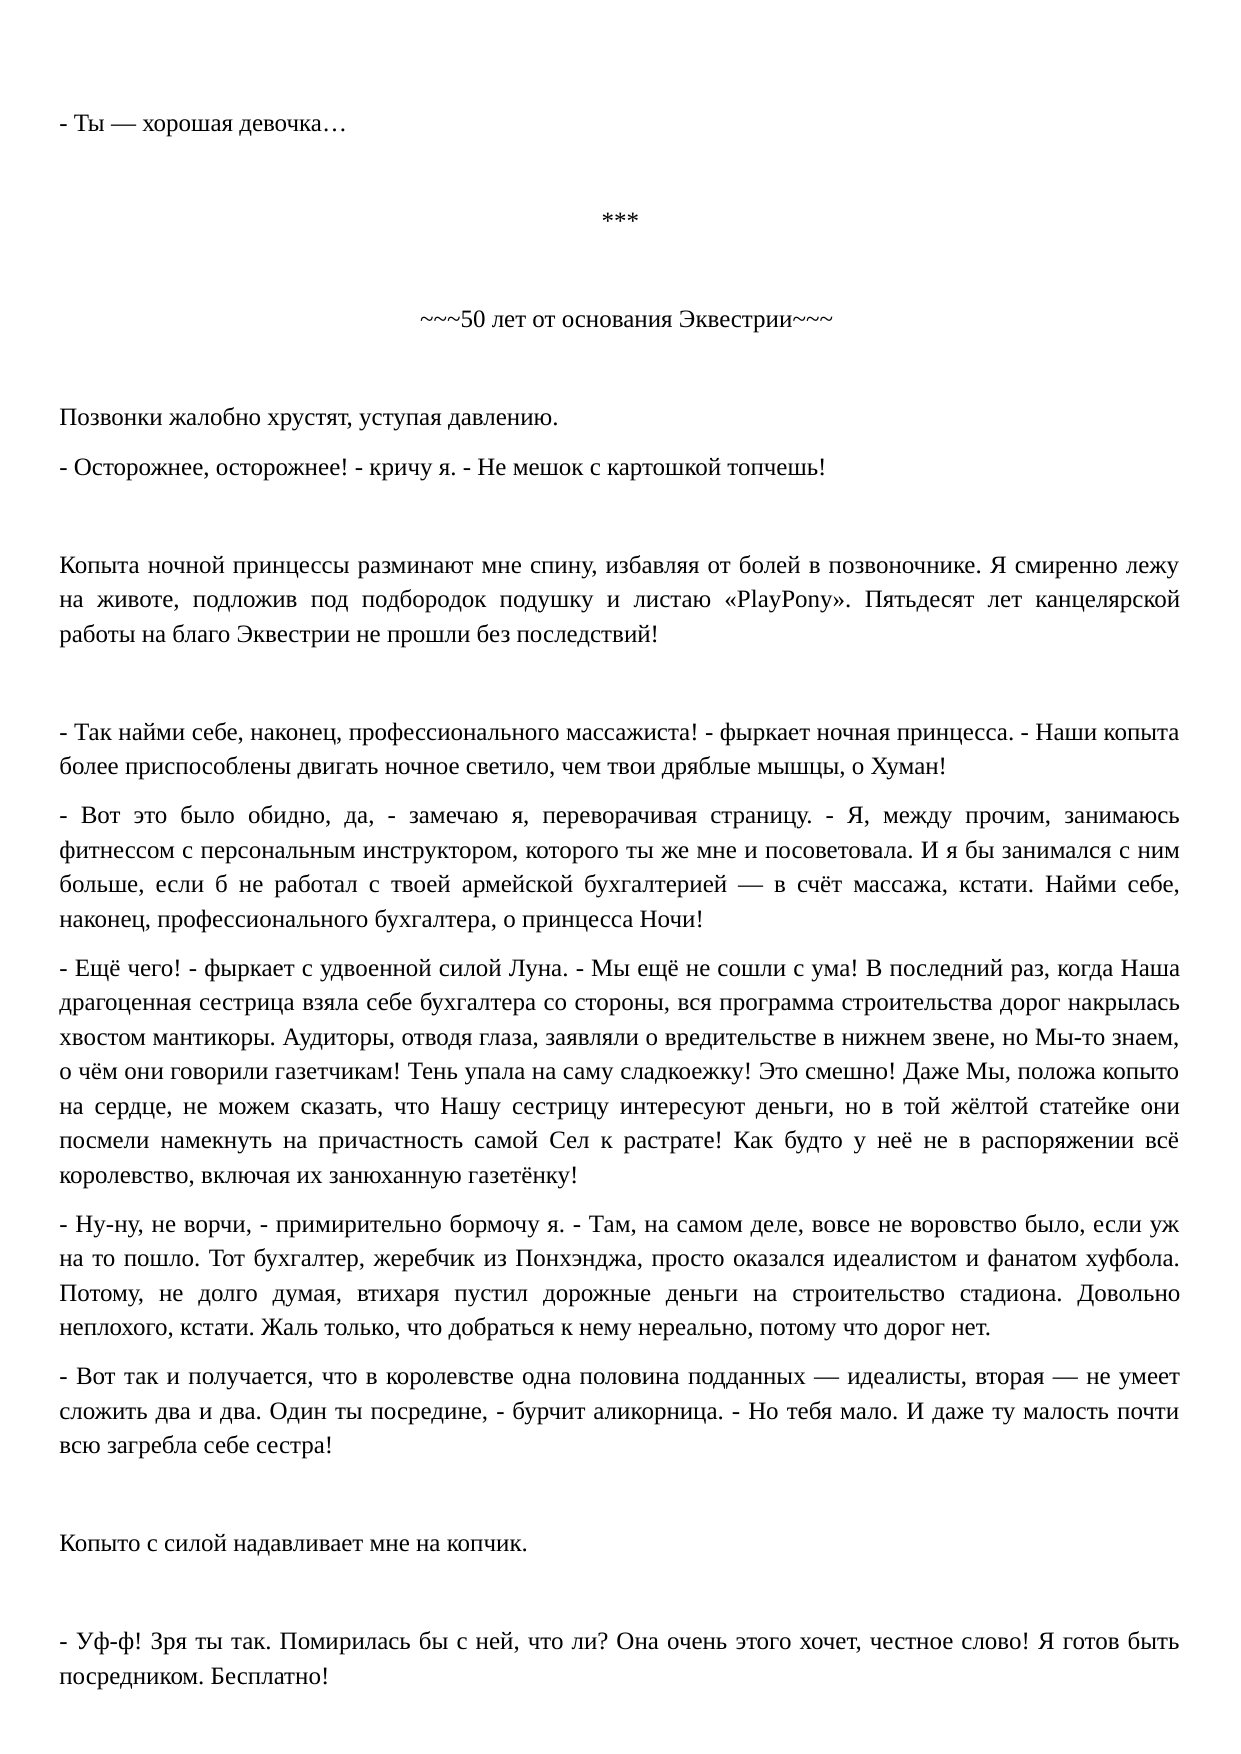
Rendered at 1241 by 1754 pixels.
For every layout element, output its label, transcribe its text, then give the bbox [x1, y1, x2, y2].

text - Уф-ф! Зря ты так. Помирилась бы с ней, что ли? Она очень этого хочет, честное слово! Я готов быть посредником. Бесплатно! [59, 1626, 1181, 1690]
text - Вот это было обидно, да, - замечаю я, переворачивая страницу. - Я, между прочим, занимаюсь фитнессом с персональным инструктором, которого ты же мне и посоветовала. И я бы занимался с ним больше, если б не работал с твоей армейской бухгалтерией — в счёт массажа, кстати. Найми себе, наконец, профессионального бухгалтера, о принцесса Ночи! [59, 800, 1181, 932]
text Позвонки жалобно хрустят, уступая давлению. [59, 402, 1181, 431]
text - Ну-ну, не ворчи, - примирительно бормочу я. - Там, на самом деле, вовсе не воровство было, если уж на то пошло. Тот бухгалтер, жеребчик из Понхэнджа, просто оказался идеалистом и фанатом хуфбола. Потому, не долго думая, втихаря пустил дорожные деньги на строительство стадиона. Довольно неплохого, кстати. Жаль только, что добраться к нему нереально, потому что дорог нет. [59, 1209, 1181, 1341]
text - Так найми себе, наконец, профессионального массажиста! - фыркает ночная принцесса. - Наши копыта более приспособлены двигать ночное светило, чем твои дряблые мышцы, о Хуман! [59, 717, 1181, 780]
text - Ещё чего! - фыркает с удвоенной силой Луна. - Мы ещё не сошли с ума! В последний раз, когда Наша драгоценная сестрица взяла себе бухгалтера со стороны, вся программа строительства дорог накрылась хвостом мантикоры. Аудиторы, отводя глаза, заявляли о вредительстве в нижнем звене, но Мы-то знаем, о чём они говорили газетчикам! Тень упала на саму сладкоежку! Это смешно! Даже Мы, положа копыто на сердце, не можем сказать, что Нашу сестрицу интересуют деньги, но в той жёлтой статейке они посмели намекнуть на причастность самой Сел к растрате! Как будто у неё не в распоряжении всё королевство, включая их занюханную газетёнку! [59, 953, 1181, 1188]
text *** [59, 206, 1181, 235]
text Копыто с силой надавливает мне на копчик. [59, 1528, 1181, 1557]
text ~~~50 лет от основания Эквестрии~~~ [59, 304, 1181, 333]
text Копыта ночной принцессы разминают мне спину, избавляя от болей в позвоночнике. Я смиренно лежу на животе, подложив под подбородок подушку и листаю «PlayPony». Пятьдесят лет канцелярской работы на благо Эквестрии не прошли без последствий! [59, 550, 1181, 647]
text - Ты — хорошая девочка… [59, 108, 1181, 137]
text - Осторожнее, осторожнее! - кричу я. - Не мешок с картошкой топчешь! [59, 452, 1181, 480]
text - Вот так и получается, что в королевстве одна половина подданных — идеалисты, вторая — не умеет сложить два и два. Один ты посредине, - бурчит аликорница. - Но тебя мало. И даже ту малость почти всю загребла себе сестра! [59, 1361, 1181, 1459]
